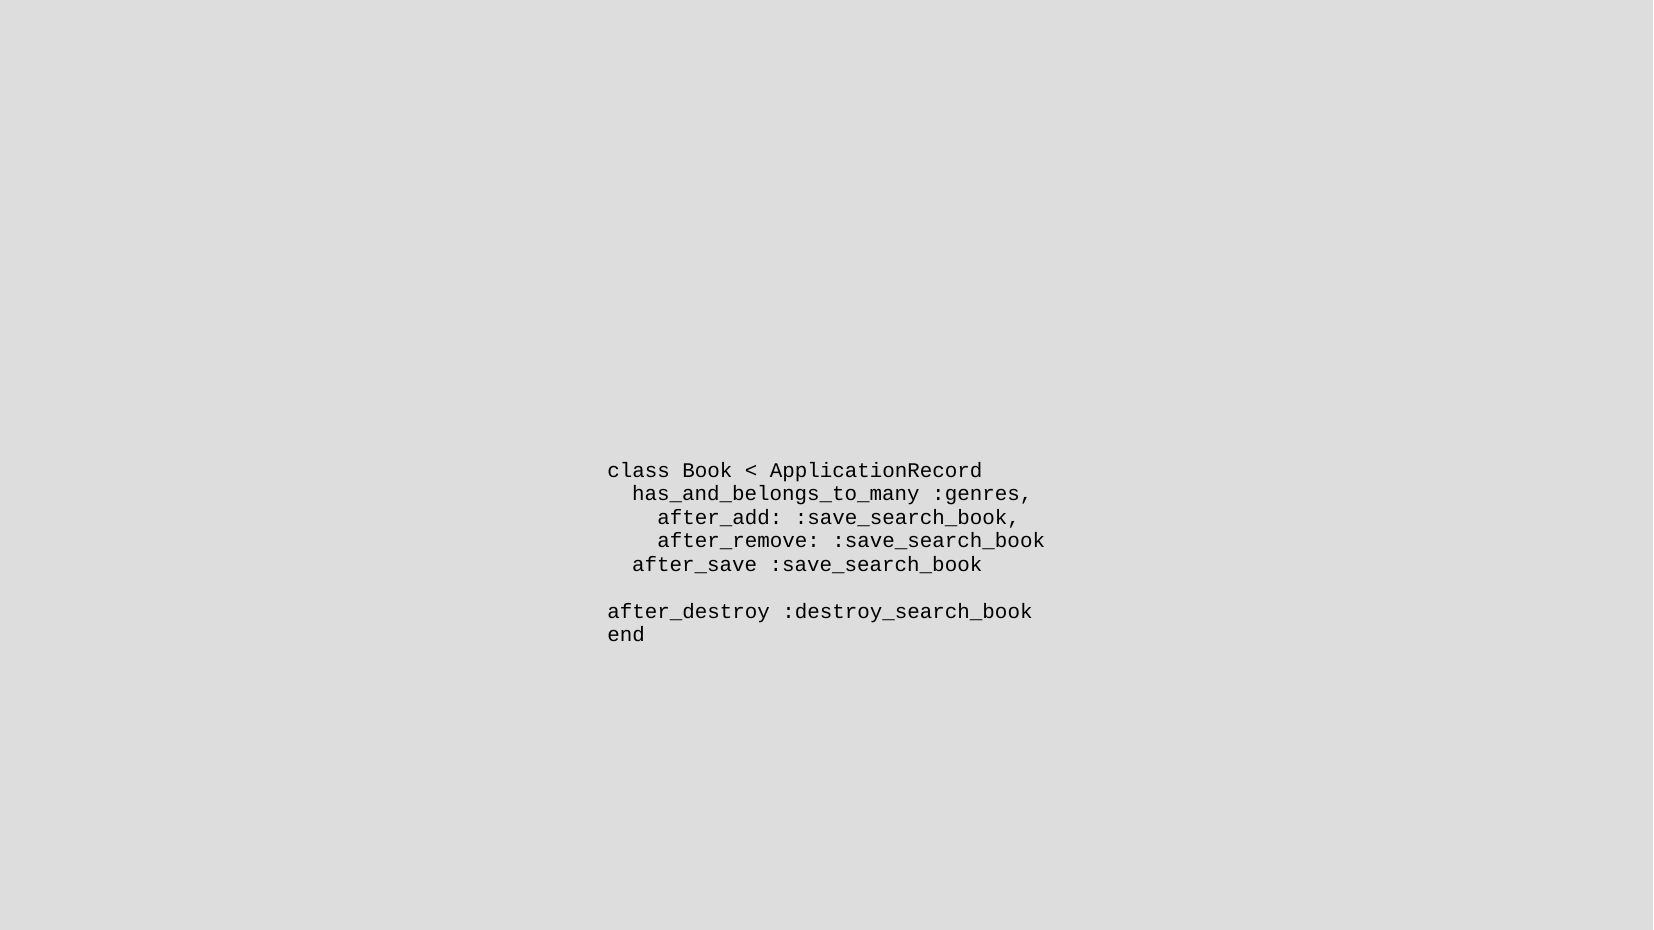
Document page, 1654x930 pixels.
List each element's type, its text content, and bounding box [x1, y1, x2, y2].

text_box class Book < ApplicationRecord has_and_belongs_to_many :genres, after_add: :save_search_book, after_remove: :save_search_book after_save :save_search_book after_destroy :destroy_search_book end [592, 452, 1072, 679]
